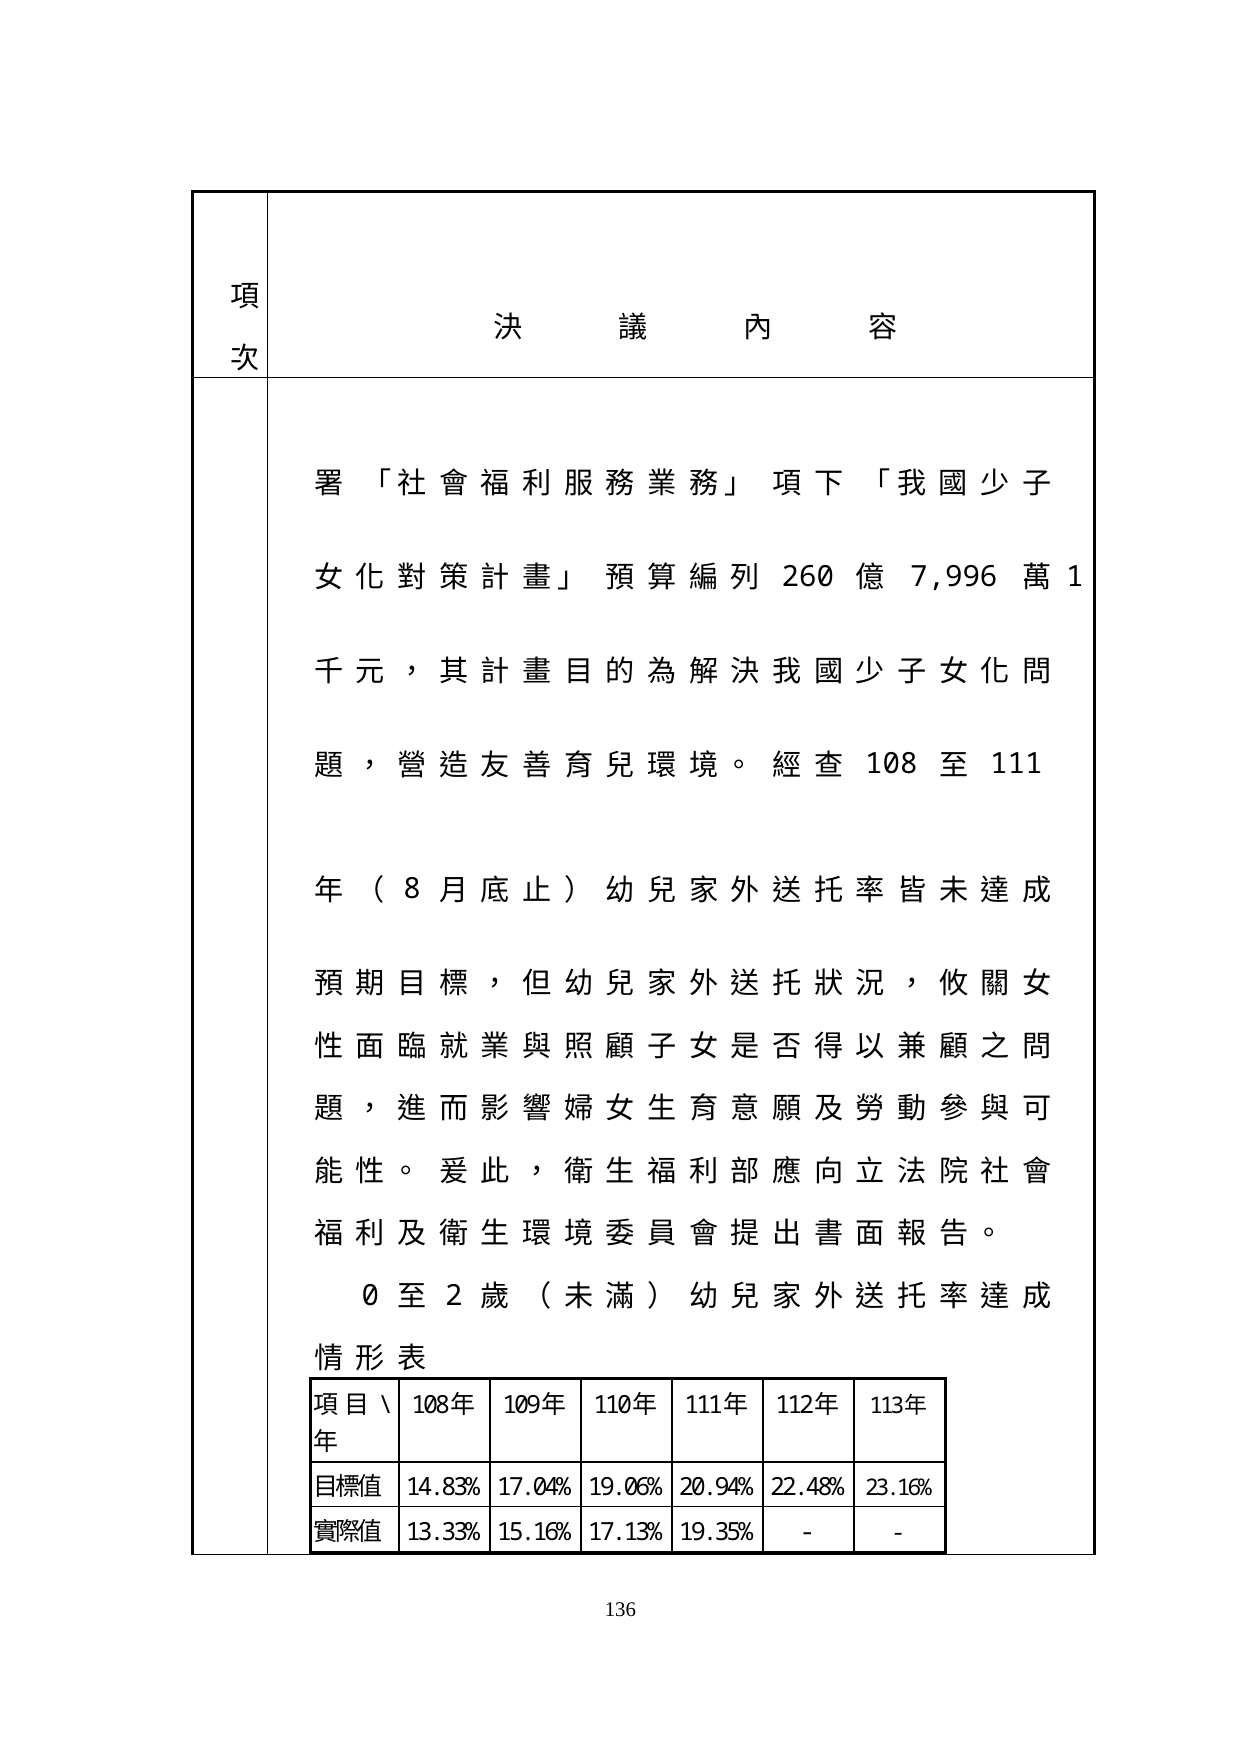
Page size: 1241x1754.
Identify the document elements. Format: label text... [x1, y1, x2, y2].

table_cell 19.35% [673, 1507, 762, 1551]
table_cell 目標值 [312, 1463, 398, 1506]
table_cell - [764, 1507, 853, 1551]
table_cell 14.83% [400, 1463, 489, 1506]
table_cell [194, 378, 267, 1554]
table_cell 20.94% [673, 1463, 762, 1506]
table_header 113年 [855, 1380, 944, 1461]
table_header 109年 [491, 1380, 580, 1461]
table_cell 署「社會福利服務業務」項下「我國少子女化對策計畫」預算編列260億7,996萬1千元，其計畫目的為解決我國少子女化問題，營造友善育兒環境。經查108至111年（8月底止）幼兒家外送托率皆未達成預期目標，但幼兒家外送托狀況，攸關女性面臨就業與照顧子女是否得以兼顧之問題，進而影響婦女生育意願及勞動參與可能性。爰此，衛生福利部應向立法院社會福利及衛生環境委員會提出書面報告。 0至2歲（未滿）幼兒家外送托率達成情形表 [268, 378, 1093, 1554]
table_cell - [855, 1507, 944, 1551]
table_header 108年 [400, 1380, 489, 1461]
table_cell 22.48% [764, 1463, 853, 1506]
table_cell 19.06% [582, 1463, 671, 1506]
table_cell 17.04% [491, 1463, 580, 1506]
table_cell 15.16% [491, 1507, 580, 1551]
table_cell 13.33% [400, 1507, 489, 1551]
table_cell 23.16% [855, 1463, 944, 1506]
table_header 項目\年 [312, 1380, 398, 1461]
table_header 112年 [764, 1380, 853, 1461]
table_header 項次 [194, 193, 267, 377]
table_cell 17.13% [582, 1507, 671, 1551]
table_cell 實際值 [312, 1507, 398, 1551]
table_header 決 議 內 容 [268, 193, 1093, 377]
table_header 110年 [582, 1380, 671, 1461]
table_header 111年 [673, 1380, 762, 1461]
